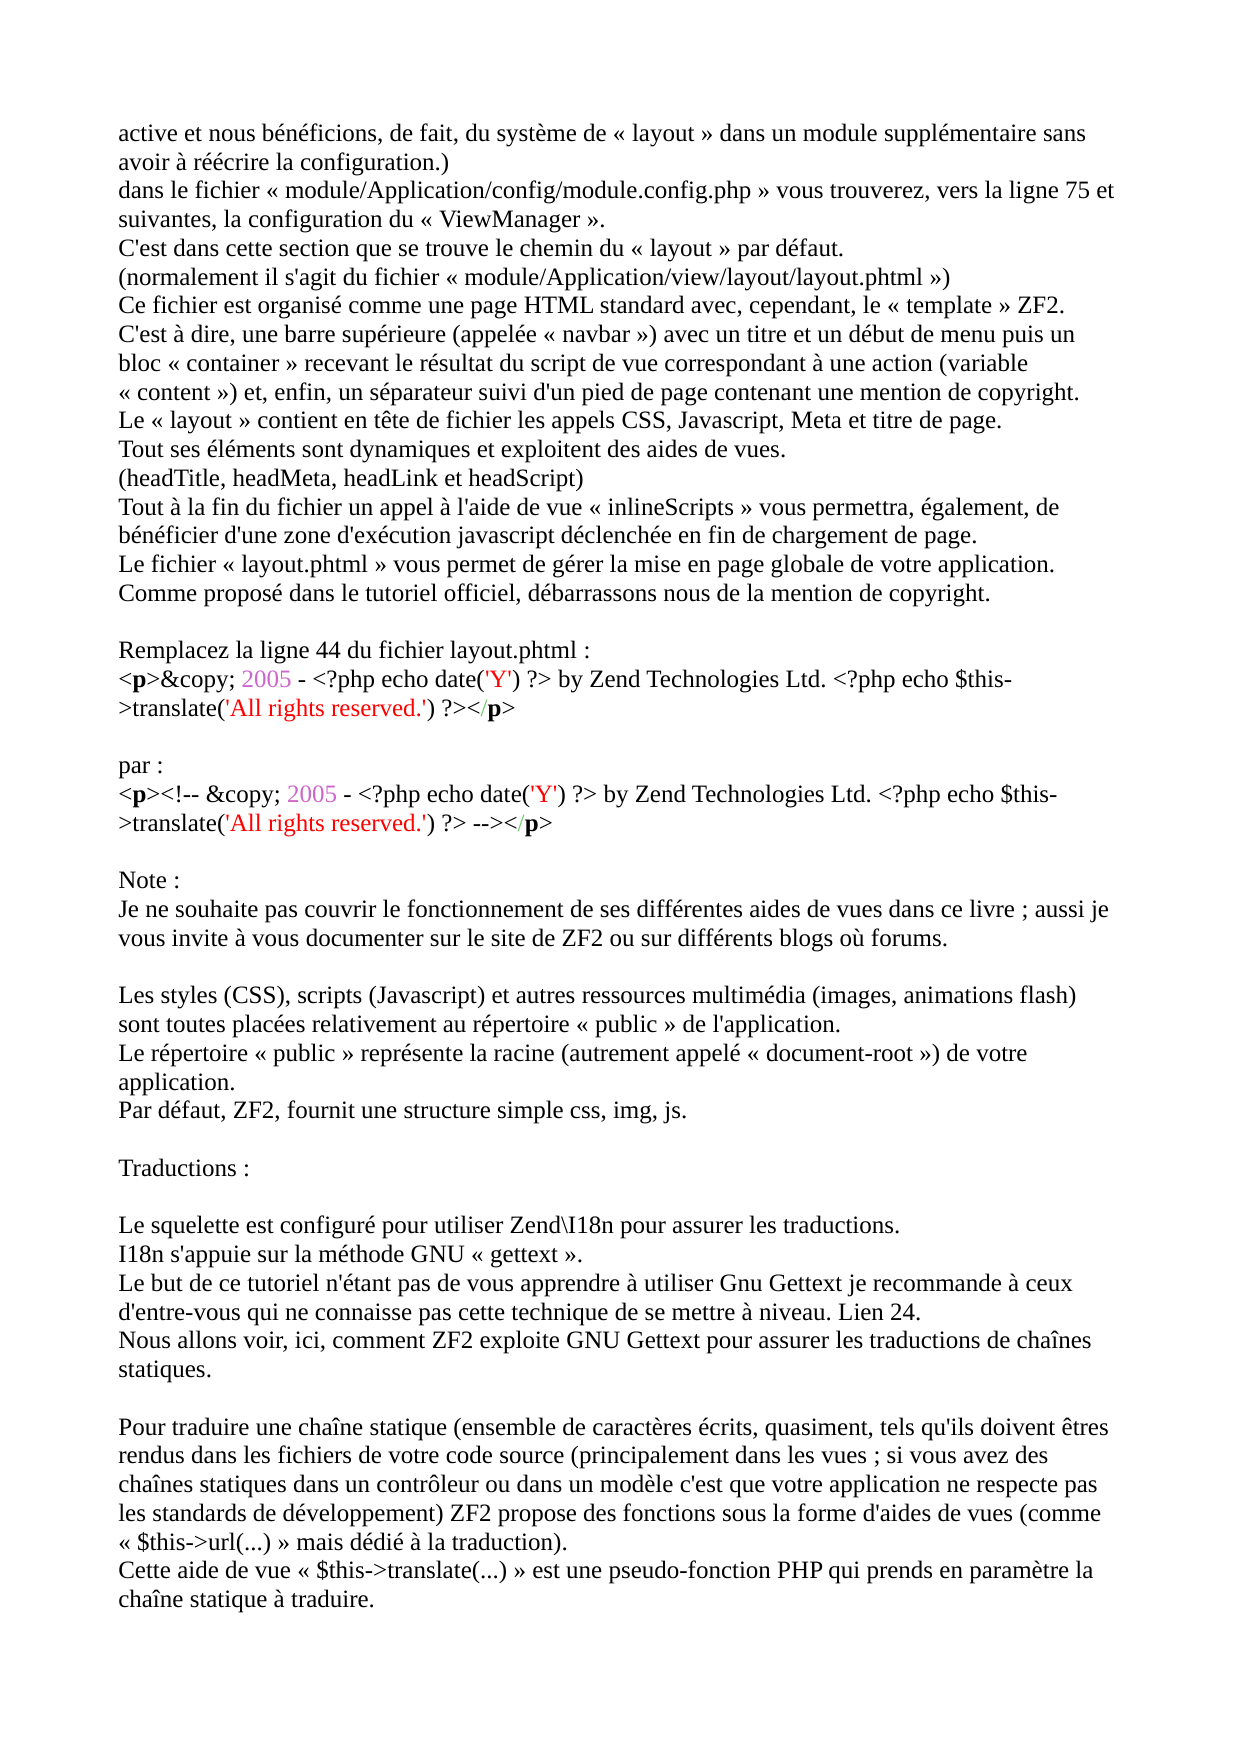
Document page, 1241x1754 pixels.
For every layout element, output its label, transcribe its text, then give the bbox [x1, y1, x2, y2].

text Le but de ce tutoriel n'étant pas de vous apprendre à utiliser Gnu Gettext je recommande à ceux d'entre-vous qui ne connaisse pas cette technique de se mettre à niveau. Lien 24. [118, 1268, 1122, 1326]
text Le « layout » contient en tête de fichier les appels CSS, Javascript, Meta et titre de page. [118, 406, 1122, 434]
text (normalement il s'agit du fichier « module/Application/view/layout/layout.phtml ») [118, 262, 1122, 291]
text active et nous bénéficions, de fait, du système de « layout » dans un module supplémentaire sans avoir à réécrire la configuration.) [118, 118, 1122, 176]
text Note : [118, 866, 1122, 894]
text Remplacez la ligne 44 du fichier layout.phtml : [118, 636, 1122, 664]
text Tout ses éléments sont dynamiques et exploitent des aides de vues. [118, 434, 1122, 463]
text Comme proposé dans le tutoriel officiel, débarrassons nous de la mention de copyright. [118, 578, 1122, 607]
text Traductions : [118, 1153, 1122, 1182]
text Le fichier « layout.phtml » vous permet de gérer la mise en page globale de votre application. [118, 549, 1122, 578]
text par : [118, 751, 1122, 779]
text Le squelette est configuré pour utiliser Zend\I18n pour assurer les traductions. [118, 1211, 1122, 1239]
text dans le fichier « module/Application/config/module.config.php » vous trouverez, vers la ligne 75 et suivantes, la configuration du « ViewManager ». [118, 176, 1122, 233]
text (headTitle, headMeta, headLink et headScript) [118, 463, 1122, 492]
text <p><!-- &copy; 2005 - <?php echo date('Y') ?> by Zend Technologies Ltd. <?php echo $this->translate('All rights reserved.') ?> --></p> [118, 779, 1122, 837]
text Par défaut, ZF2, fournit une structure simple css, img, js. [118, 1096, 1122, 1124]
text Le répertoire « public » représente la racine (autrement appelé « document-root ») de votre application. [118, 1038, 1122, 1096]
text C'est dans cette section que se trouve le chemin du « layout » par défaut. [118, 233, 1122, 262]
text Pour traduire une chaîne statique (ensemble de caractères écrits, quasiment, tels qu'ils doivent êtres rendus dans les fichiers de votre code source (principalement dans les vues ; si vous avez des chaînes statiques dans un contrôleur ou dans un modèle c'est que votre application ne respecte pas les standards de développement) ZF2 propose des fonctions sous la forme d'aides de vues (comme « $this->url(...) » mais dédié à la traduction). [118, 1412, 1122, 1556]
text I18n s'appuie sur la méthode GNU « gettext ». [118, 1239, 1122, 1268]
text Les styles (CSS), scripts (Javascript) et autres ressources multimédia (images, animations flash) sont toutes placées relativement au répertoire « public » de l'application. [118, 981, 1122, 1038]
text C'est à dire, une barre supérieure (appelée « navbar ») avec un titre et un début de menu puis un bloc « container » recevant le résultat du script de vue correspondant à une action (variable « content ») et, enfin, un séparateur suivi d'un pied de page contenant une mention de copyright. [118, 319, 1122, 406]
text <p>&copy; 2005 - <?php echo date('Y') ?> by Zend Technologies Ltd. <?php echo $this->translate('All rights reserved.') ?></p> [118, 664, 1122, 722]
text Ce fichier est organisé comme une page HTML standard avec, cependant, le « template » ZF2. [118, 291, 1122, 319]
text Nous allons voir, ici, comment ZF2 exploite GNU Gettext pour assurer les traductions de chaînes statiques. [118, 1326, 1122, 1383]
text Tout à la fin du fichier un appel à l'aide de vue « inlineScripts » vous permettra, également, de bénéficier d'une zone d'exécution javascript déclenchée en fin de chargement de page. [118, 492, 1122, 549]
text Cette aide de vue « $this->translate(...) » est une pseudo-fonction PHP qui prends en paramètre la chaîne statique à traduire. [118, 1556, 1122, 1613]
text Je ne souhaite pas couvrir le fonctionnement de ses différentes aides de vues dans ce livre ; aussi je vous invite à vous documenter sur le site de ZF2 ou sur différents blogs où forums. [118, 894, 1122, 952]
